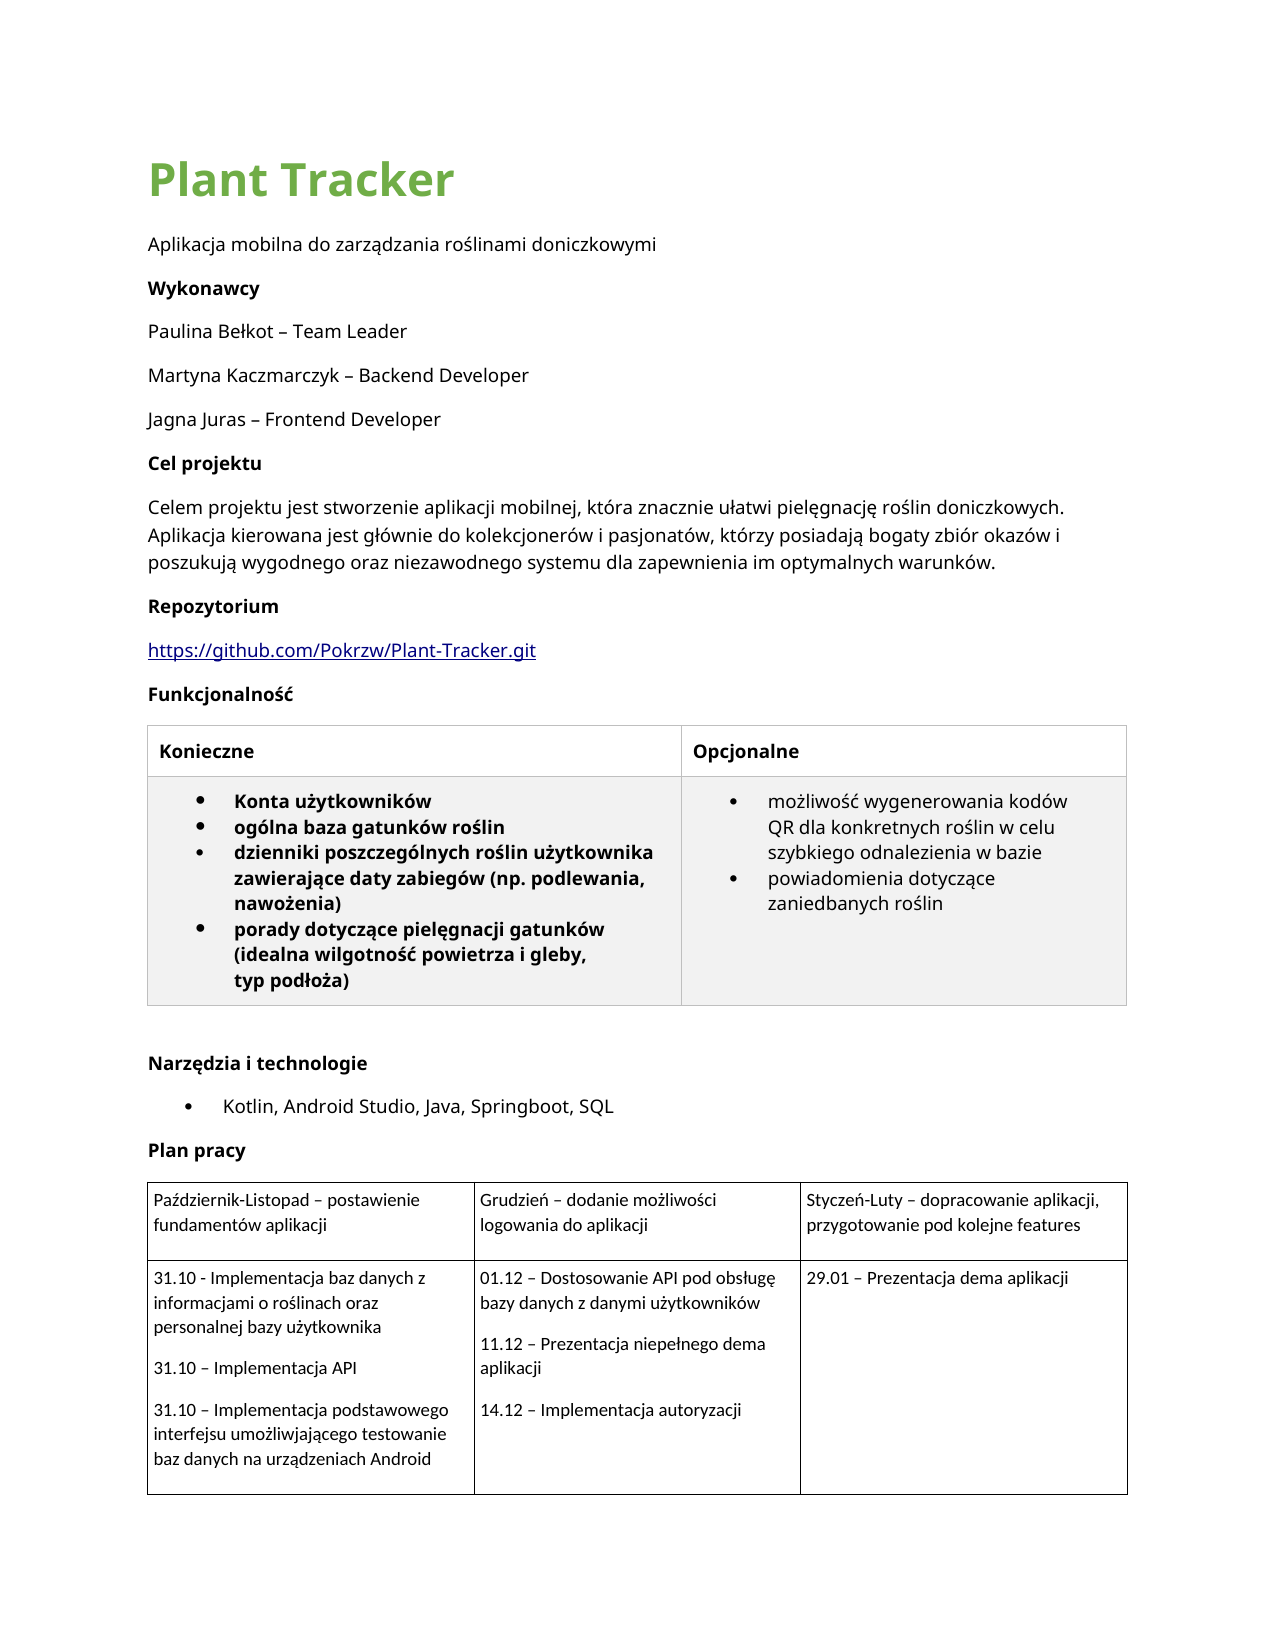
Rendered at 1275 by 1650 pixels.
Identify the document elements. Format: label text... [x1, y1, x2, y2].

table_header Październik-Listopad – postawienie fundamentów aplikacji [148, 1183, 474, 1260]
text Paulina Bełkot – Team Leader [148, 319, 1127, 344]
table_header Grudzień – dodanie możliwości logowania do aplikacji [475, 1183, 800, 1260]
list Kotlin, Android Studio, Java, Springboot, SQL [185, 1094, 1127, 1119]
table_cell 29.01 – Prezentacja dema aplikacji [801, 1261, 1127, 1493]
text Funkcjonalność [148, 681, 1127, 707]
text https://github.com/Pokrzw/Plant-Tracker.git [148, 637, 1127, 663]
table_cell 31.10 - Implementacja baz danych z informacjami o roślinach oraz personalnej bazy użytkownika 31.10 – Implementacja API 31.10 – Implementacja podstawowego interfejsu umożliwjającego testowanie baz danych na urządzeniach Android [148, 1261, 474, 1493]
table_header Opcjonalne [682, 726, 1126, 776]
text Cel projektu [148, 451, 1127, 476]
text Martyna Kaczmarczyk – Backend Developer [148, 363, 1127, 388]
text Aplikacja mobilna do zarządzania roślinami doniczkowymi [148, 231, 1127, 256]
text Wykonawcy [148, 275, 1127, 300]
table_cell możliwość wygenerowania kodów QR dla konkretnych roślin w celu szybkiego odnalezienia w bazie powiadomienia dotyczące zaniedbanych roślin [682, 777, 1126, 1005]
text Plant Tracker [148, 148, 1127, 210]
text Plan pracy [148, 1138, 1127, 1163]
text Repozytorium [148, 593, 1127, 619]
table_header Konieczne [148, 726, 681, 776]
text Narzędzia i technologie [148, 1050, 1127, 1075]
text Jagna Juras – Frontend Developer [148, 407, 1127, 432]
table_cell 01.12 – Dostosowanie API pod obsługę bazy danych z danymi użytkowników 11.12 – Prezentacja niepełnego dema aplikacji 14.12 – Implementacja autoryzacji [475, 1261, 800, 1493]
text Celem projektu jest stworzenie aplikacji mobilnej, która znacznie ułatwi pielęgnację roślin doniczkowych. Aplikacja kierowana jest głównie do kolekcjonerów i pasjonatów, którzy posiadają bogaty zbiór okazów i poszukują wygodnego oraz niezawodnego systemu dla zapewnienia im optymalnych warunków. [148, 495, 1127, 575]
table_cell Konta użytkowników ogólna baza gatunków roślin dzienniki poszczególnych roślin użytkownika zawierające daty zabiegów (np. podlewania, nawożenia) porady dotyczące pielęgnacji gatunków (idealna wilgotność powietrza i gleby, typ podłoża) [148, 777, 681, 1005]
table_header Styczeń-Luty – dopracowanie aplikacji, przygotowanie pod kolejne features [801, 1183, 1127, 1260]
